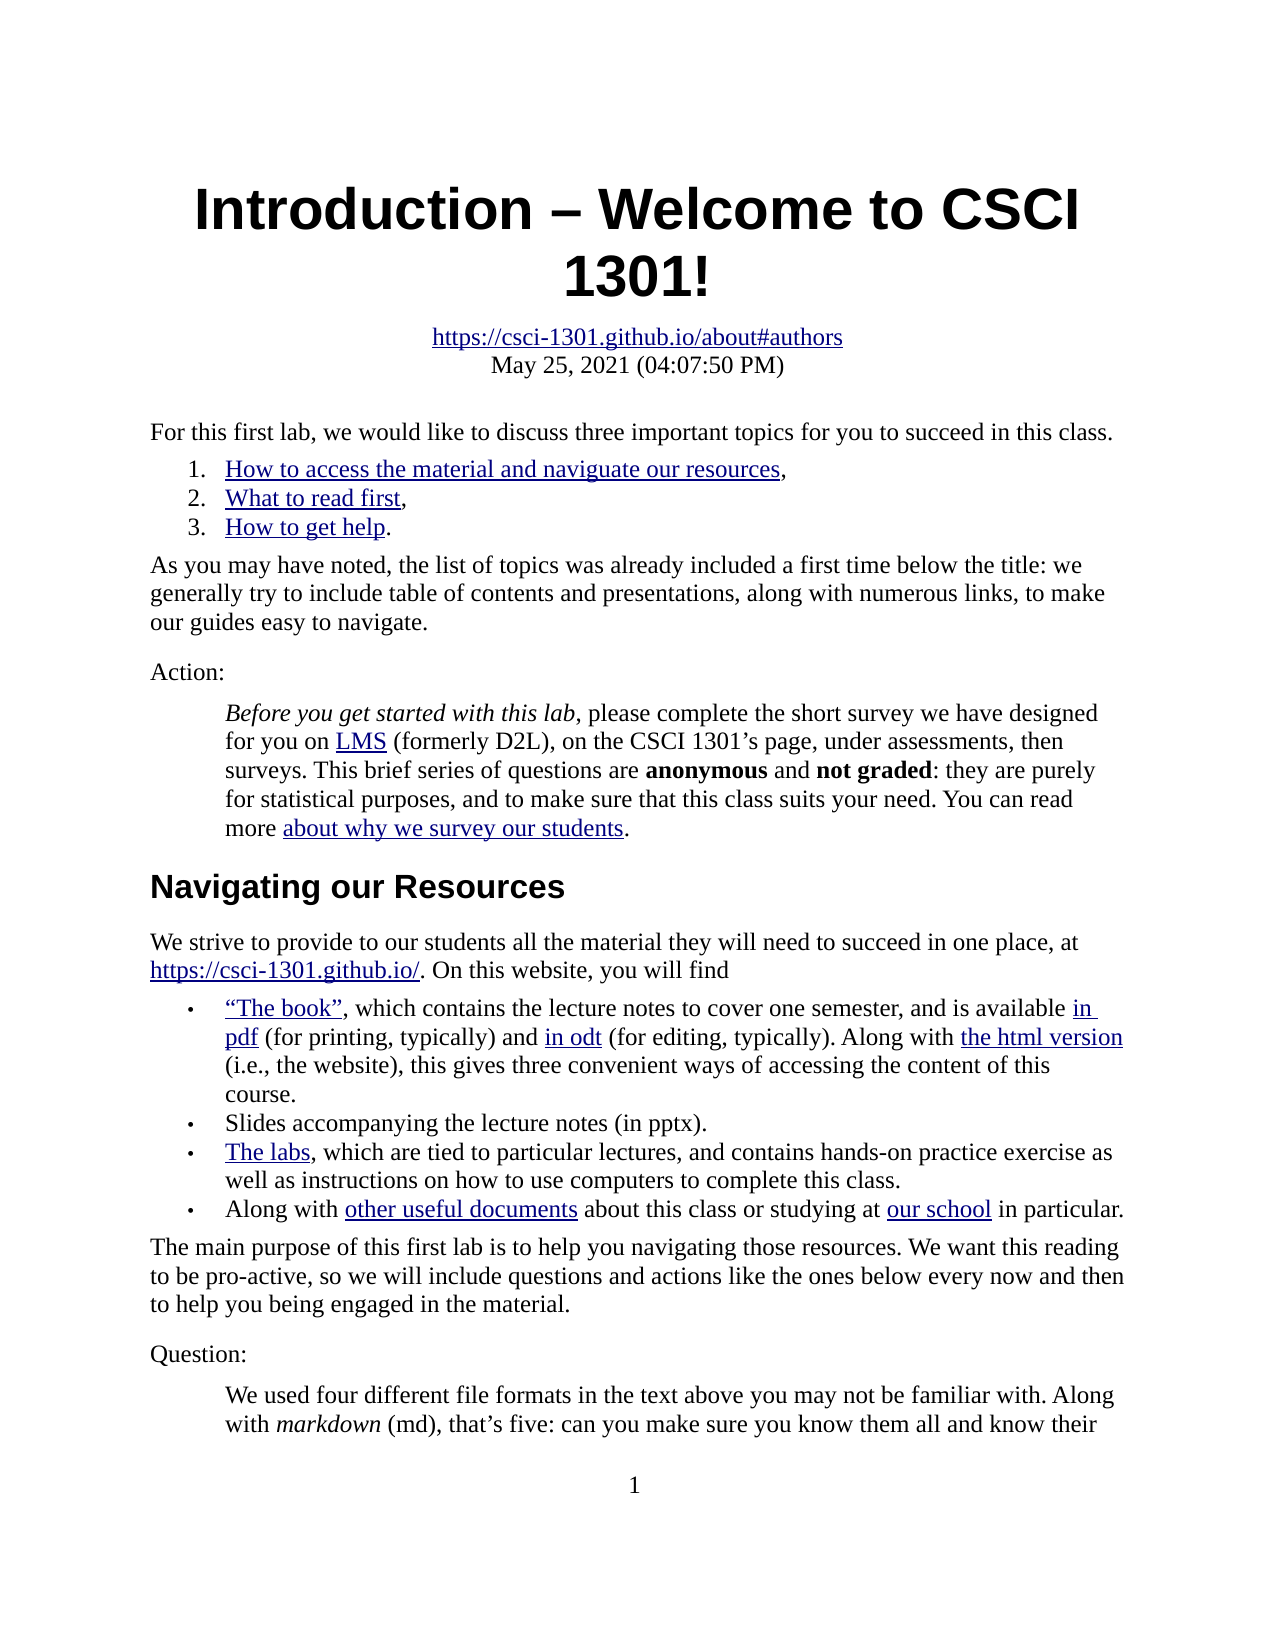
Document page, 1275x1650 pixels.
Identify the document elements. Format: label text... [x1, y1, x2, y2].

list What to read first, [187, 483, 1125, 512]
list Slides accompanying the lecture notes (in pptx). [187, 1108, 1125, 1137]
text Before you get started with this lab, please complete the short survey we have designed for you on LMS (formerly D2L), on the CSCI 1301’s page, under assessments, then surveys. This brief series of questions are anonymous and not graded: they are purely for statistical purposes, and to make sure that this class suits your need. You can read more about why we survey our students. [225, 698, 1125, 841]
text We strive to provide to our students all the material they will need to succeed in one place, at https://csci-1301.github.io/. On this website, you will find [150, 927, 1125, 984]
list “The book”, which contains the lecture notes to cover one semester, and is available in pdf (for printing, typically) and in odt (for editing, typically). Along with the html version (i.e., the website), this gives three convenient ways of accessing the content of this course. [187, 993, 1125, 1108]
text May 25, 2021 (04:07:50 PM) [150, 350, 1125, 379]
list How to get help. [187, 512, 1125, 541]
list Along with other useful documents about this class or studying at our school in particular. [187, 1194, 1125, 1223]
text For this first lab, we would like to discuss three important topics for you to succeed in this class. [150, 417, 1125, 446]
subtitle Navigating our Resources [150, 866, 1125, 905]
text Action: [150, 657, 1125, 686]
title Introduction – Welcome to CSCI 1301! [150, 175, 1125, 309]
text We used four different file formats in the text above you may not be familiar with. Along with markdown (md), that’s five: can you make sure you know them all and know their [225, 1380, 1125, 1437]
text As you may have noted, the list of topics was already included a first time below the title: we generally try to include table of contents and presentations, along with numerous links, to make our guides easy to navigate. [150, 550, 1125, 636]
list How to access the material and naviguate our resources, [187, 454, 1125, 483]
list The labs, which are tied to particular lectures, and contains hands-on practice exercise as well as instructions on how to use computers to complete this class. [187, 1137, 1125, 1194]
text https://csci-1301.github.io/about#authors [150, 322, 1125, 350]
text The main purpose of this first lab is to help you navigating those resources. We want this reading to be pro-active, so we will include questions and actions like the ones below every now and then to help you being engaged in the material. [150, 1232, 1125, 1318]
text Question: [150, 1339, 1125, 1368]
